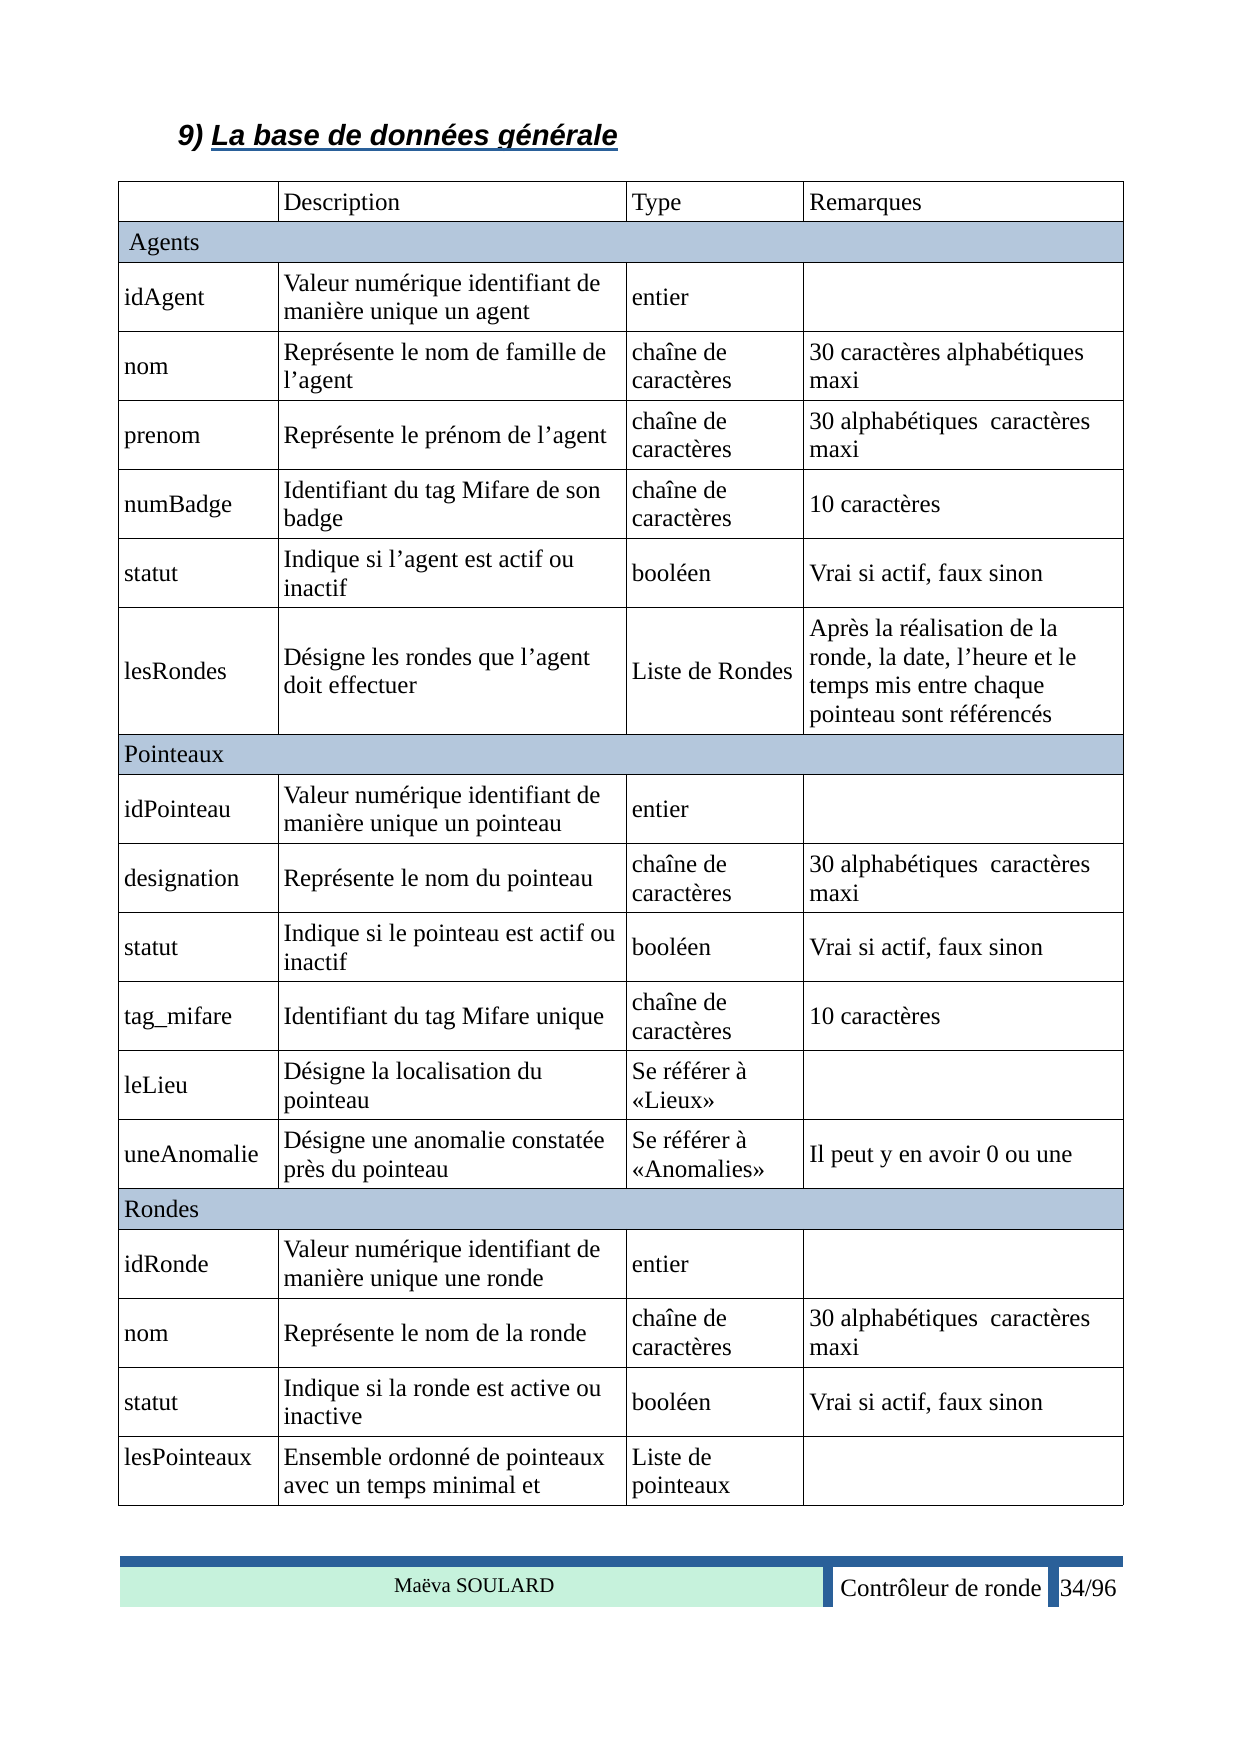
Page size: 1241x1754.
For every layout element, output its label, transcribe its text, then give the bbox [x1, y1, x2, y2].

table_cell [804, 1051, 1123, 1119]
table_cell Valeur numérique identifiant de manière unique un pointeau [279, 775, 626, 843]
subtitle La base de données générale [118, 118, 1122, 152]
table_cell Se référer à «Lieux» [627, 1051, 803, 1119]
table_cell prenom [119, 401, 278, 469]
table_cell Identifiant du tag Mifare unique [279, 982, 626, 1050]
table_cell chaîne de caractères [627, 1299, 803, 1367]
table_cell uneAnomalie [119, 1120, 278, 1188]
table_cell Représente le prénom de l’agent [279, 401, 626, 469]
table_cell nom [119, 1299, 278, 1367]
table_cell [804, 263, 1123, 331]
table_cell entier [627, 263, 803, 331]
table_cell statut [119, 913, 278, 981]
table_cell entier [627, 775, 803, 843]
table_cell Indique si le pointeau est actif ou inactif [279, 913, 626, 981]
table_cell Indique si l’agent est actif ou inactif [279, 539, 626, 607]
table_cell chaîne de caractères [627, 844, 803, 912]
table_cell numBadge [119, 470, 278, 538]
table_cell idAgent [119, 263, 278, 331]
table_cell Indique si la ronde est active ou inactive [279, 1368, 626, 1436]
table_cell Liste de Rondes [627, 608, 803, 734]
table_cell 10 caractères [804, 470, 1123, 538]
table_header [119, 182, 278, 221]
table_cell Ensemble ordonné de pointeaux avec un temps minimal et [279, 1437, 626, 1505]
table_cell Vrai si actif, faux sinon [804, 539, 1123, 607]
table_cell lesRondes [119, 608, 278, 734]
table_cell idPointeau [119, 775, 278, 843]
table_cell idRonde [119, 1230, 278, 1298]
table_cell chaîne de caractères [627, 332, 803, 400]
table_cell Il peut y en avoir 0 ou une [804, 1120, 1123, 1188]
table_cell tag_mifare [119, 982, 278, 1050]
table_cell nom [119, 332, 278, 400]
table_cell 30 alphabétiques caractères maxi [804, 844, 1123, 912]
table_cell Liste de pointeaux [627, 1437, 803, 1505]
table_cell 30 alphabétiques caractères maxi [804, 401, 1123, 469]
table_cell lesPointeaux [119, 1437, 278, 1505]
table_cell statut [119, 539, 278, 607]
table_cell 30 caractères alphabétiques maxi [804, 332, 1123, 400]
table_cell [804, 775, 1123, 843]
table_cell Identifiant du tag Mifare de son badge [279, 470, 626, 538]
table_cell Valeur numérique identifiant de manière unique un agent [279, 263, 626, 331]
table_cell [804, 1230, 1123, 1298]
table_cell chaîne de caractères [627, 470, 803, 538]
table_cell Se référer à «Anomalies» [627, 1120, 803, 1188]
table_cell booléen [627, 913, 803, 981]
table_cell leLieu [119, 1051, 278, 1119]
table_cell chaîne de caractères [627, 982, 803, 1050]
table_cell 30 alphabétiques caractères maxi [804, 1299, 1123, 1367]
table_cell 10 caractères [804, 982, 1123, 1050]
table_cell Après la réalisation de la ronde, la date, l’heure et le temps mis entre chaque pointeau sont référencés [804, 608, 1123, 734]
table_cell Rondes [119, 1189, 1123, 1229]
table_cell Représente le nom du pointeau [279, 844, 626, 912]
table_cell Agents [119, 222, 1123, 262]
table_cell Pointeaux [119, 735, 1123, 774]
table_cell Désigne la localisation du pointeau [279, 1051, 626, 1119]
table_cell booléen [627, 539, 803, 607]
table_cell Vrai si actif, faux sinon [804, 913, 1123, 981]
table_cell entier [627, 1230, 803, 1298]
table_cell booléen [627, 1368, 803, 1436]
table_cell chaîne de caractères [627, 401, 803, 469]
table_cell [804, 1437, 1123, 1505]
table_cell Désigne les rondes que l’agent doit effectuer [279, 608, 626, 734]
table_header Remarques [804, 182, 1123, 221]
table_cell Valeur numérique identifiant de manière unique une ronde [279, 1230, 626, 1298]
table_header Type [627, 182, 803, 221]
table_header Description [279, 182, 626, 221]
table_cell statut [119, 1368, 278, 1436]
table_cell Désigne une anomalie constatée près du pointeau [279, 1120, 626, 1188]
table_cell designation [119, 844, 278, 912]
table_cell Vrai si actif, faux sinon [804, 1368, 1123, 1436]
table_cell Représente le nom de famille de l’agent [279, 332, 626, 400]
table_cell Représente le nom de la ronde [279, 1299, 626, 1367]
